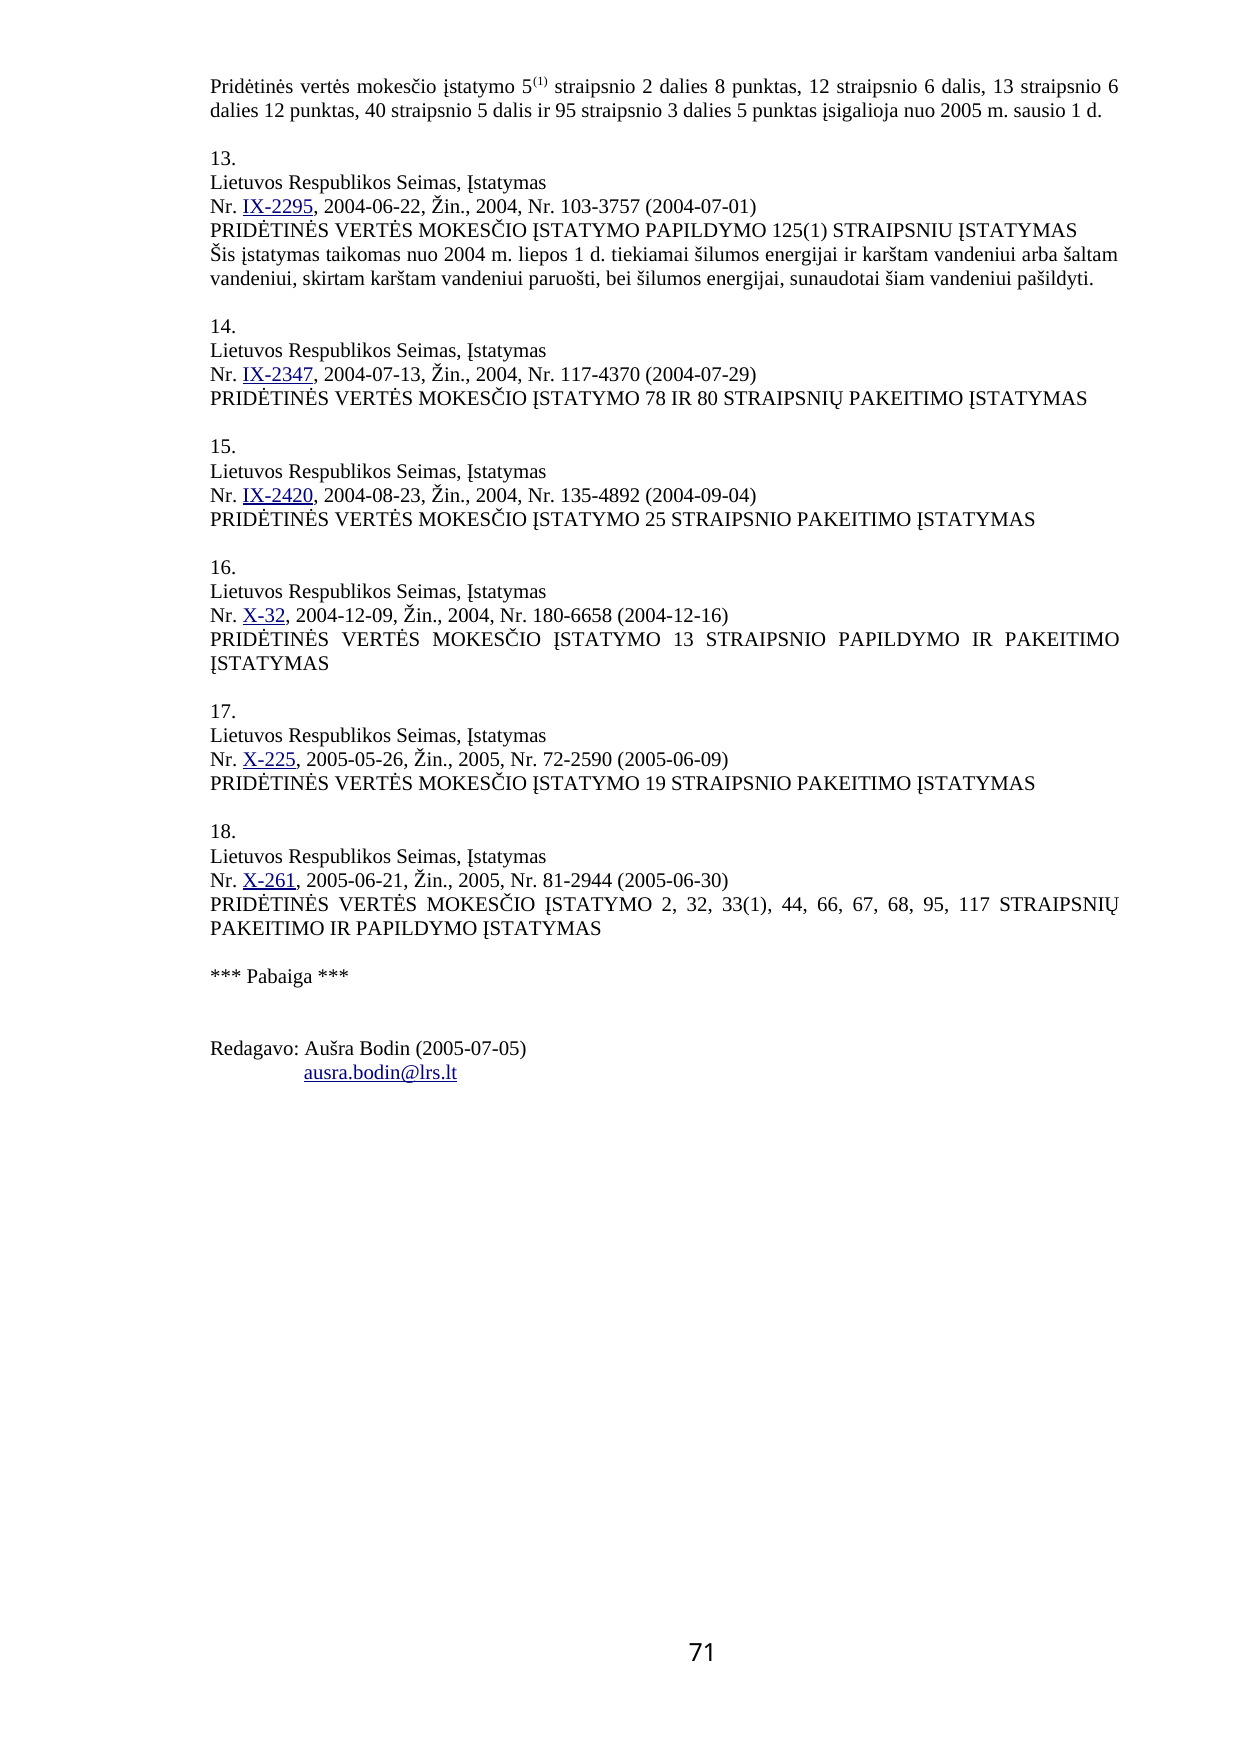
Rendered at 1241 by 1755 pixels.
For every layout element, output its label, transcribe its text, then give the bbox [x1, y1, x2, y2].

text PRIDĖTINĖS VERTĖS MOKESČIO ĮSTATYMO 2, 32, 33(1), 44, 66, 67, 68, 95, 117 STRAIPSNIŲ PAKEITIMO IR PAPILDYMO ĮSTATYMAS [210, 892, 1120, 940]
text Lietuvos Respublikos Seimas, Įstatymas [210, 458, 1120, 483]
text 13. [210, 146, 1120, 170]
text Nr. IX-2347, 2004-07-13, Žin., 2004, Nr. 117-4370 (2004-07-29) [210, 362, 1120, 386]
text PRIDĖTINĖS VERTĖS MOKESČIO ĮSTATYMO PAPILDYMO 125(1) STRAIPSNIU ĮSTATYMAS [210, 218, 1120, 242]
text Pridėtinės vertės mokesčio įstatymo 5(1) straipsnio 2 dalies 8 punktas, 12 straipsnio 6 dalis, 13 straipsnio 6 dalies 12 punktas, 40 straipsnio 5 dalis ir 95 straipsnio 3 dalies 5 punktas įsigalioja nuo 2005 m. sausio 1 d. [210, 73, 1120, 122]
text Lietuvos Respublikos Seimas, Įstatymas [210, 338, 1120, 362]
text 15. [210, 434, 1120, 458]
text 17. [210, 699, 1120, 723]
text 18. [210, 819, 1120, 843]
text Nr. IX-2420, 2004-08-23, Žin., 2004, Nr. 135-4892 (2004-09-04) [210, 483, 1120, 507]
text Lietuvos Respublikos Seimas, Įstatymas [210, 723, 1120, 747]
text Nr. X-32, 2004-12-09, Žin., 2004, Nr. 180-6658 (2004-12-16) [210, 603, 1120, 627]
text 16. [210, 555, 1120, 579]
text Lietuvos Respublikos Seimas, Įstatymas [210, 843, 1120, 868]
text Nr. IX-2295, 2004-06-22, Žin., 2004, Nr. 103-3757 (2004-07-01) [210, 194, 1120, 218]
text Lietuvos Respublikos Seimas, Įstatymas [210, 170, 1120, 194]
text Lietuvos Respublikos Seimas, Įstatymas [210, 579, 1120, 603]
text PRIDĖTINĖS VERTĖS MOKESČIO ĮSTATYMO 13 STRAIPSNIO PAPILDYMO IR PAKEITIMO ĮSTATYMAS [210, 627, 1120, 675]
text Nr. X-225, 2005-05-26, Žin., 2005, Nr. 72-2590 (2005-06-09) [210, 747, 1120, 771]
text Redagavo: Aušra Bodin (2005-07-05) [210, 1036, 1120, 1060]
text *** Pabaiga *** [210, 964, 1120, 988]
text PRIDĖTINĖS VERTĖS MOKESČIO ĮSTATYMO 19 STRAIPSNIO PAKEITIMO ĮSTATYMAS [210, 771, 1120, 795]
text PRIDĖTINĖS VERTĖS MOKESČIO ĮSTATYMO 25 STRAIPSNIO PAKEITIMO ĮSTATYMAS [210, 507, 1120, 531]
text Nr. X-261, 2005-06-21, Žin., 2005, Nr. 81-2944 (2005-06-30) [210, 868, 1120, 892]
text ausra.bodin@lrs.lt [210, 1060, 1120, 1084]
text PRIDĖTINĖS VERTĖS MOKESČIO ĮSTATYMO 78 IR 80 STRAIPSNIŲ PAKEITIMO ĮSTATYMAS [210, 386, 1120, 410]
text 14. [210, 314, 1120, 338]
text Šis įstatymas taikomas nuo 2004 m. liepos 1 d. tiekiamai šilumos energijai ir karštam vandeniui arba šaltam vandeniui, skirtam karštam vandeniui paruošti, bei šilumos energijai, sunaudotai šiam vandeniui pašildyti. [210, 242, 1120, 290]
